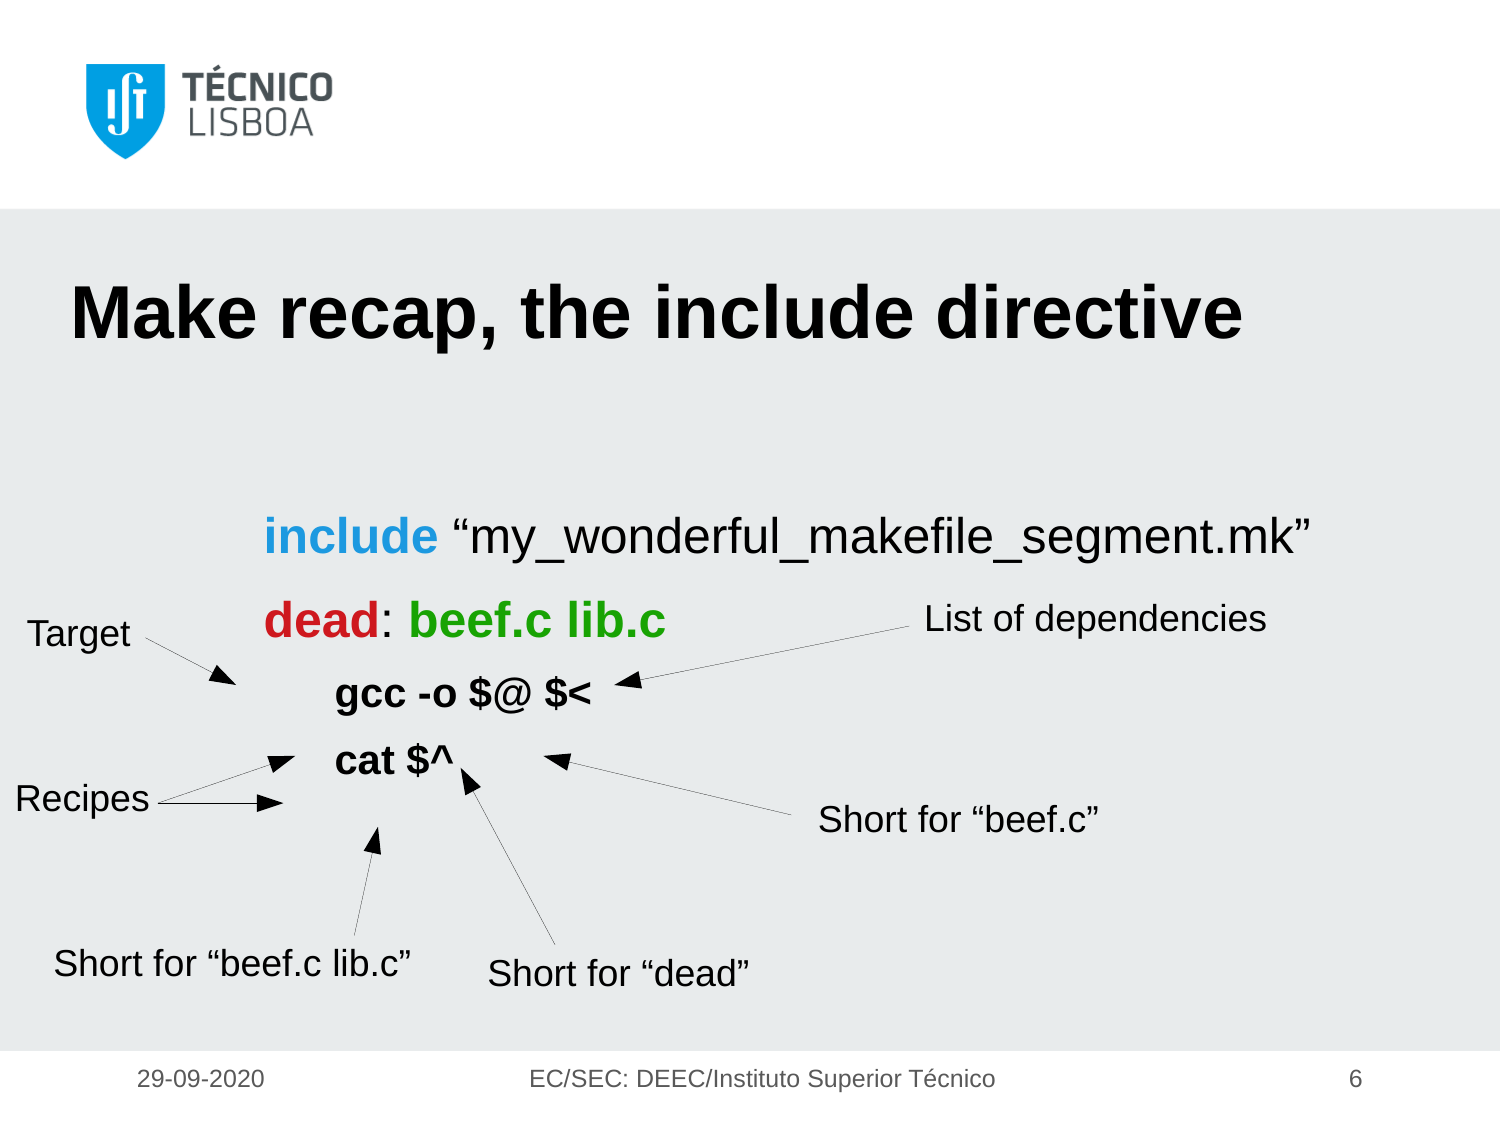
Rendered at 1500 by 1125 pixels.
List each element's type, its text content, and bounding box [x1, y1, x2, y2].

text_box Target [11, 604, 146, 662]
picture [0, 0, 1500, 1125]
text_box List of dependencies [909, 590, 1283, 648]
text_box Short for “beef.c lib.c” [38, 935, 438, 993]
text_box Recipes [0, 769, 166, 827]
slide_number 29-09-2020 [121, 1052, 425, 1103]
text_box Short for “dead” [472, 944, 765, 1002]
list include “my_wonderful_makefile_segment.mk” dead: beef.c lib.c gcc -o $@ $< cat $^ [121, 400, 1378, 1005]
text_box Short for “beef.c” [803, 791, 1125, 849]
slide_number [1077, 1052, 1378, 1103]
title Make recap, the include directive [55, 237, 1471, 381]
footer EC/SEC: DEEC/Instituto Superior Técnico [512, 1052, 1021, 1103]
